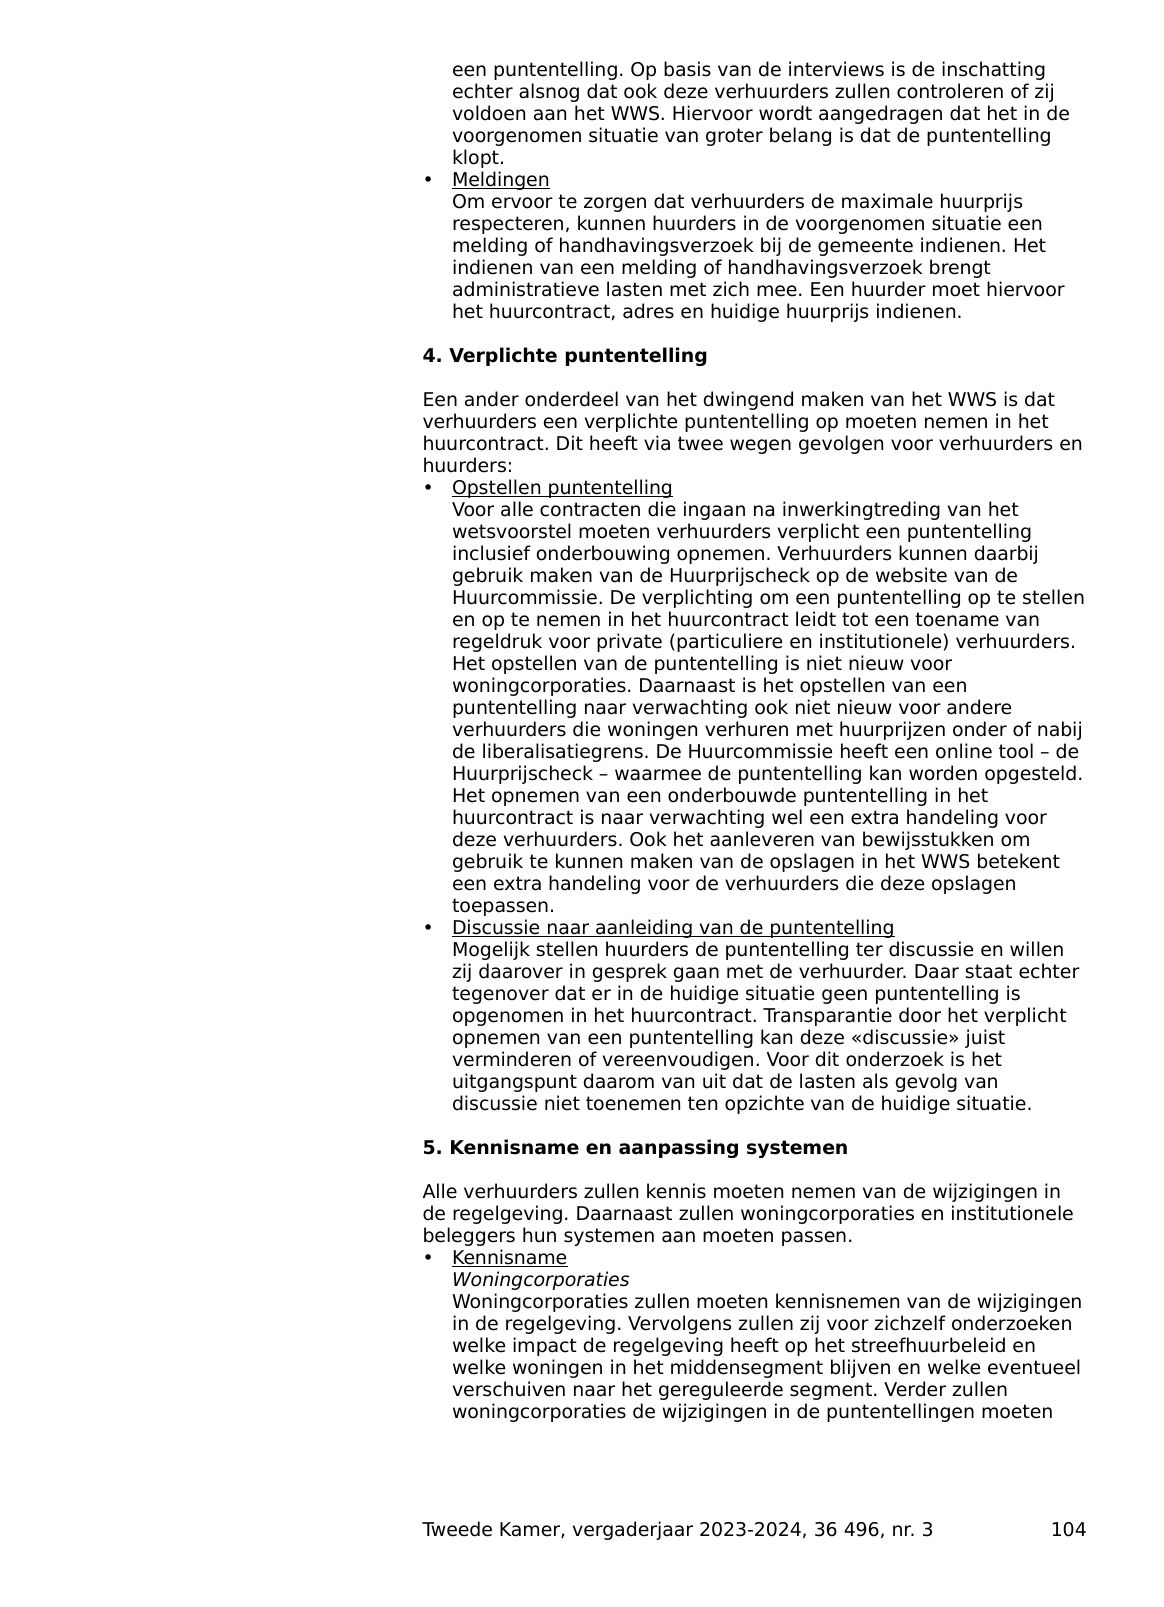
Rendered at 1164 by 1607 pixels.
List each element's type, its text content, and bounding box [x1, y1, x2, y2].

text Alle verhuurders zullen kennis moeten nemen van de wijzigingen in de regelgeving. Daarnaast zullen woningcorporaties en institutionele beleggers hun systemen aan moeten passen. [422, 1181, 1087, 1247]
text Woningcorporaties [452, 1269, 1087, 1291]
text Om ervoor te zorgen dat verhuurders de maximale huurprijs respecteren, kunnen huurders in de voorgenomen situatie een melding of handhavingsverzoek bij de gemeente indienen. Het indienen van een melding of handhavingsverzoek brengt administratieve lasten met zich mee. Een huurder moet hiervoor het huurcontract, adres en huidige huurprijs indienen. [452, 191, 1087, 323]
text Mogelijk stellen huurders de puntentelling ter discussie en willen zij daarover in gesprek gaan met de verhuurder. Daar staat echter tegenover dat er in de huidige situatie geen puntentelling is opgenomen in het huurcontract. Transparantie door het verplicht opnemen van een puntentelling kan deze «discussie» juist verminderen of vereenvoudigen. Voor dit onderzoek is het uitgangspunt daarom van uit dat de lasten als gevolg van discussie niet toenemen ten opzichte van de huidige situatie. [452, 939, 1087, 1114]
text Woningcorporaties zullen moeten kennisnemen van de wijzigingen in de regelgeving. Vervolgens zullen zij voor zichzelf onderzoeken welke impact de regelgeving heeft op het streefhuurbeleid en welke woningen in het middensegment blijven en welke eventueel verschuiven naar het gereguleerde segment. Verder zullen woningcorporaties de wijzigingen in de puntentellingen moeten [452, 1291, 1087, 1423]
text Voor alle contracten die ingaan na inwerkingtreding van het wetsvoorstel moeten verhuurders verplicht een puntentelling inclusief onderbouwing opnemen. Verhuurders kunnen daarbij gebruik maken van de Huurprijscheck op de website van de Huurcommissie. De verplichting om een puntentelling op te stellen en op te nemen in het huurcontract leidt tot een toename van regeldruk voor private (particuliere en institutionele) verhuurders. Het opstellen van de puntentelling is niet nieuw voor woningcorporaties. Daarnaast is het opstellen van een puntentelling naar verwachting ook niet nieuw voor andere verhuurders die woningen verhuren met huurprijzen onder of nabij de liberalisatiegrens. De Huurcommissie heeft een online tool – de Huurprijscheck – waarmee de puntentelling kan worden opgesteld. Het opnemen van een onderbouwde puntentelling in het huurcontract is naar verwachting wel een extra handeling voor deze verhuurders. Ook het aanleveren van bewijsstukken om gebruik te kunnen maken van de opslagen in het WWS betekent een extra handeling voor de verhuurders die deze opslagen toepassen. [452, 499, 1087, 917]
text • Meldingen [422, 169, 1087, 191]
subtitle 4. Verplichte puntentelling [422, 345, 1087, 367]
text • Kennisname [422, 1247, 1087, 1269]
text een puntentelling. Op basis van de interviews is de inschatting echter alsnog dat ook deze verhuurders zullen controleren of zij voldoen aan het WWS. Hiervoor wordt aangedragen dat het in de voorgenomen situatie van groter belang is dat de puntentelling klopt. [452, 59, 1087, 169]
text Een ander onderdeel van het dwingend maken van het WWS is dat verhuurders een verplichte puntentelling op moeten nemen in het huurcontract. Dit heeft via twee wegen gevolgen voor verhuurders en huurders: [422, 389, 1087, 477]
text • Discussie naar aanleiding van de puntentelling [422, 917, 1087, 939]
subtitle 5. Kennisname en aanpassing systemen [422, 1137, 1087, 1159]
text • Opstellen puntentelling [422, 477, 1087, 499]
